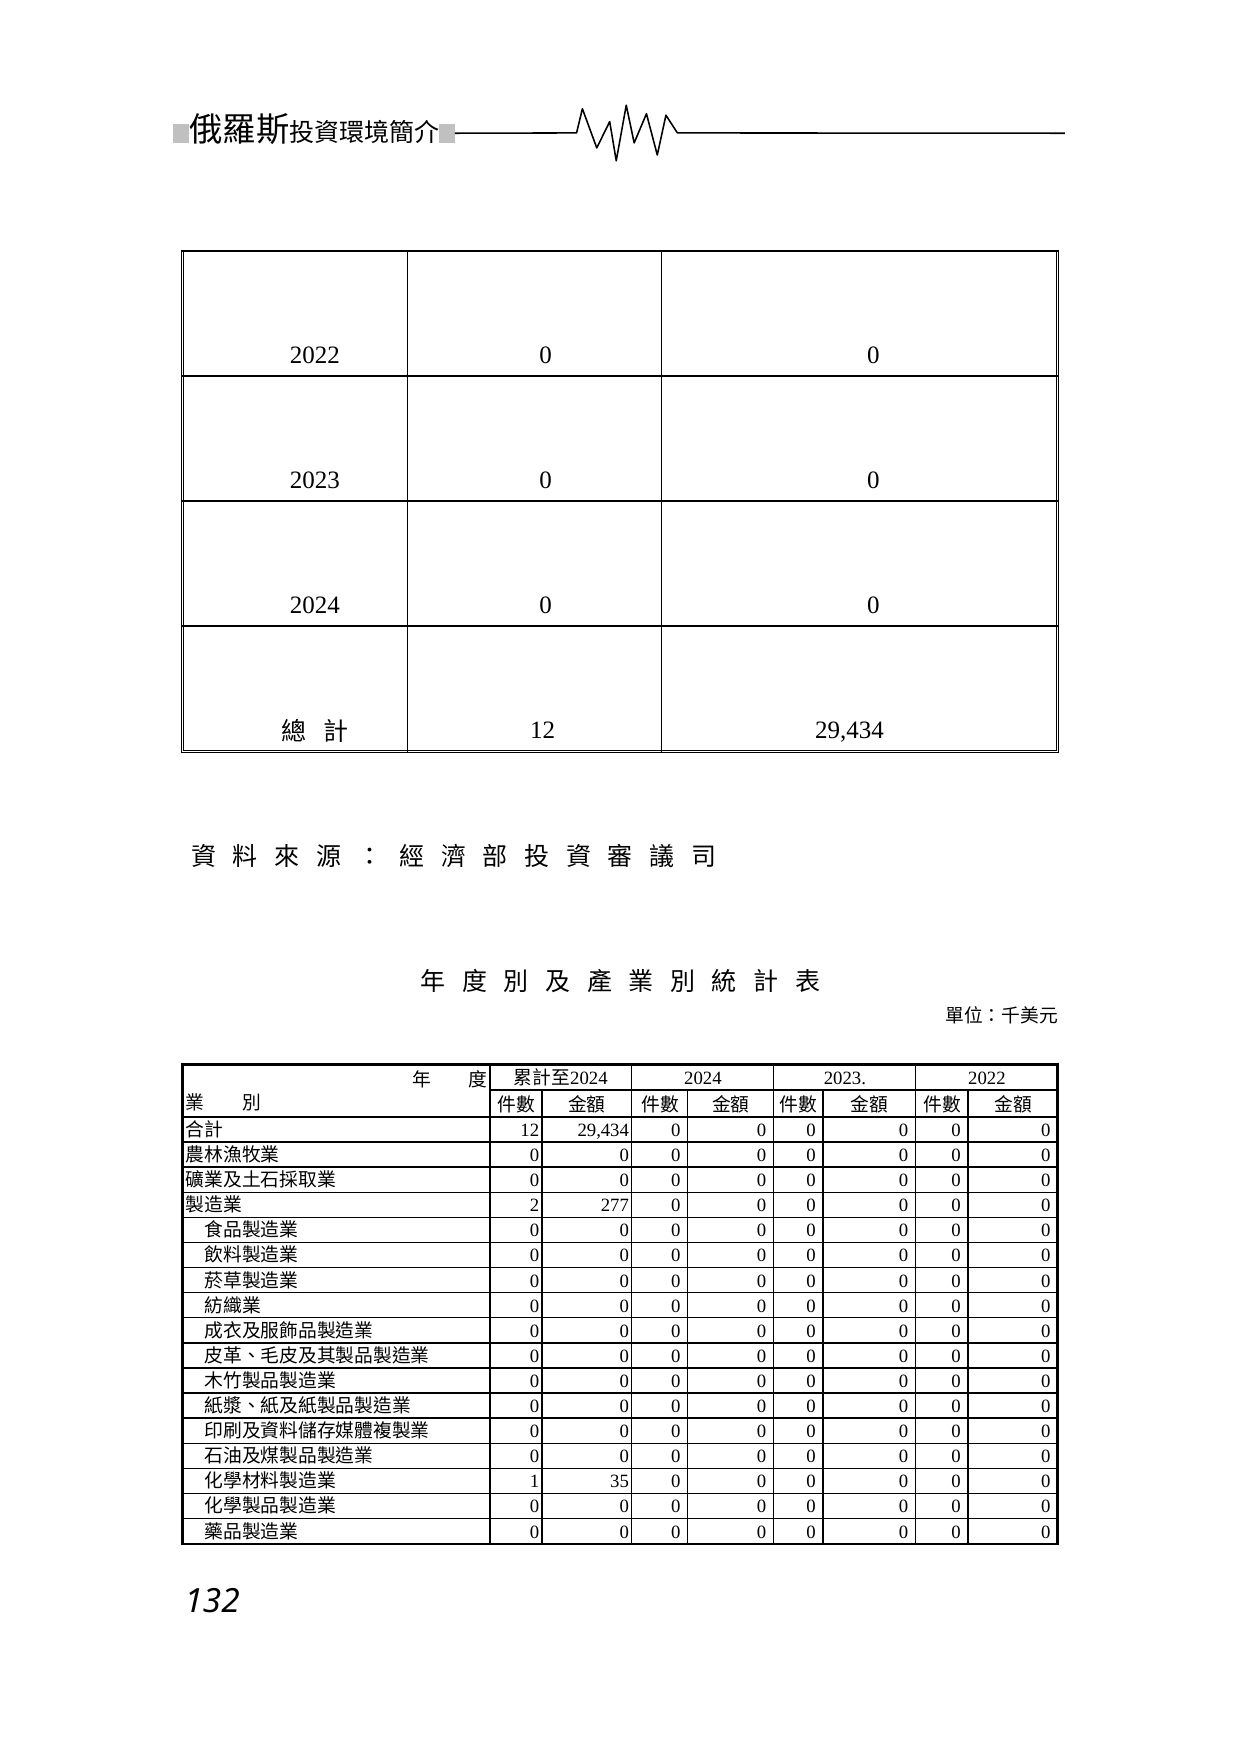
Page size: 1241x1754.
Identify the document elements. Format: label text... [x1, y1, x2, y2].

table_cell 0 [916, 1318, 967, 1342]
table_cell 0 [916, 1293, 967, 1317]
table_cell 0 [688, 1344, 773, 1367]
table_cell 0 [824, 1318, 915, 1342]
table_cell 0 [632, 1419, 687, 1442]
table_cell 合計 [184, 1118, 489, 1141]
table_cell 277 [543, 1193, 631, 1216]
table_cell 0 [491, 1243, 541, 1267]
table_cell 0 [916, 1143, 967, 1166]
table_cell 1 [491, 1469, 541, 1493]
table_cell 0 [408, 377, 661, 500]
table_cell 0 [969, 1268, 1056, 1292]
table_cell 0 [969, 1118, 1056, 1141]
table_cell 0 [491, 1494, 541, 1518]
table_cell 石油及煤製品製造業 [184, 1444, 489, 1467]
table_cell 0 [688, 1519, 773, 1543]
table_cell 0 [543, 1344, 631, 1367]
table_cell 0 [688, 1193, 773, 1216]
table_cell 0 [491, 1344, 541, 1367]
table_cell 0 [916, 1168, 967, 1191]
table_cell 0 [774, 1419, 822, 1442]
table_cell 12 [408, 627, 661, 750]
table_cell 0 [543, 1369, 631, 1392]
table_cell 0 [632, 1519, 687, 1543]
table_cell 2024 [184, 502, 407, 625]
table_cell 0 [632, 1143, 687, 1166]
table_cell 0 [491, 1394, 541, 1417]
table_cell 0 [543, 1444, 631, 1467]
table_cell 0 [632, 1293, 687, 1317]
table_cell 0 [543, 1318, 631, 1342]
table_cell 35 [543, 1469, 631, 1493]
table_cell 0 [916, 1369, 967, 1392]
table_cell 0 [491, 1143, 541, 1166]
table_cell 0 [969, 1494, 1056, 1518]
table_cell 金額 [969, 1091, 1056, 1116]
table_cell 0 [969, 1168, 1056, 1191]
table_cell 0 [916, 1344, 967, 1367]
table_cell 礦業及土石採取業 [184, 1168, 489, 1191]
table_cell 0 [688, 1444, 773, 1467]
table_header 累計至2024 [491, 1066, 631, 1089]
table_cell 0 [774, 1494, 822, 1518]
table_cell 0 [491, 1519, 541, 1543]
table_cell 0 [824, 1168, 915, 1191]
table_cell 0 [632, 1243, 687, 1267]
table_cell 0 [774, 1143, 822, 1166]
table_cell 0 [491, 1218, 541, 1242]
table_cell 0 [543, 1394, 631, 1417]
table_cell 0 [774, 1469, 822, 1493]
table_cell 0 [774, 1168, 822, 1191]
table_cell 2023 [184, 377, 407, 500]
table_cell 0 [543, 1218, 631, 1242]
table_cell 0 [688, 1218, 773, 1242]
table_header 2024 [632, 1066, 773, 1089]
table_cell 2022 [184, 252, 407, 375]
table_cell 0 [824, 1469, 915, 1493]
table_cell 0 [688, 1494, 773, 1518]
table_cell 0 [824, 1243, 915, 1267]
table_cell 藥品製造業 [184, 1519, 489, 1543]
table_cell 0 [688, 1168, 773, 1191]
table_cell 0 [543, 1143, 631, 1166]
table_cell 金額 [688, 1091, 773, 1116]
table_cell 0 [916, 1268, 967, 1292]
table_header 年 度 業 別 [184, 1066, 489, 1116]
table_cell 0 [632, 1369, 687, 1392]
table_cell 0 [774, 1118, 822, 1141]
table_cell 0 [916, 1218, 967, 1242]
table_cell 件數 [916, 1091, 967, 1116]
table_cell 0 [774, 1193, 822, 1216]
table_cell 成衣及服飾品製造業 [184, 1318, 489, 1342]
table_cell 0 [632, 1268, 687, 1292]
table_cell 0 [969, 1369, 1056, 1392]
table_cell 0 [662, 502, 1056, 625]
table_cell 0 [969, 1143, 1056, 1166]
table_cell 29,434 [662, 627, 1056, 750]
table_cell 0 [916, 1243, 967, 1267]
table_cell 0 [824, 1143, 915, 1166]
table_cell 0 [491, 1293, 541, 1317]
table_cell 0 [824, 1444, 915, 1467]
table_cell 2 [491, 1193, 541, 1216]
table_cell 紙漿、紙及紙製品製造業 [184, 1394, 489, 1417]
text 單位：千美元 [183, 1000, 1058, 1027]
table_cell 0 [916, 1494, 967, 1518]
table_cell 0 [543, 1268, 631, 1292]
table_cell 食品製造業 [184, 1218, 489, 1242]
table_cell 0 [408, 502, 661, 625]
table_cell 0 [543, 1243, 631, 1267]
table_cell 0 [632, 1193, 687, 1216]
table_cell 0 [774, 1344, 822, 1367]
table_cell 0 [916, 1419, 967, 1442]
text 資料來源：經濟部投資審議司 [183, 813, 1058, 875]
table_cell 飲料製造業 [184, 1243, 489, 1267]
table_cell 0 [969, 1519, 1056, 1543]
table_cell 木竹製品製造業 [184, 1369, 489, 1392]
table_cell 0 [408, 252, 661, 375]
table_cell 0 [491, 1369, 541, 1392]
table_cell 0 [688, 1143, 773, 1166]
table_cell 0 [916, 1469, 967, 1493]
table_cell 0 [688, 1394, 773, 1417]
table_cell 0 [491, 1444, 541, 1467]
table_cell 化學材料製造業 [184, 1469, 489, 1493]
table_cell 0 [632, 1444, 687, 1467]
table_cell 0 [824, 1268, 915, 1292]
table_cell 0 [632, 1394, 687, 1417]
table_cell 件數 [632, 1091, 687, 1116]
table_cell 0 [632, 1168, 687, 1191]
table_cell 0 [916, 1444, 967, 1467]
table_cell 0 [824, 1344, 915, 1367]
table_cell 29,434 [543, 1118, 631, 1141]
table_cell 金額 [824, 1091, 915, 1116]
table_cell 0 [969, 1444, 1056, 1467]
table_cell 0 [824, 1394, 915, 1417]
table_cell 0 [969, 1243, 1056, 1267]
table_cell 0 [688, 1243, 773, 1267]
table_cell 0 [774, 1318, 822, 1342]
table_cell 12 [491, 1118, 541, 1141]
table_cell 0 [824, 1519, 915, 1543]
table_cell 0 [543, 1519, 631, 1543]
table_cell 0 [969, 1394, 1056, 1417]
table_cell 皮革、毛皮及其製品製造業 [184, 1344, 489, 1367]
table_cell 0 [774, 1369, 822, 1392]
table_cell 0 [774, 1394, 822, 1417]
table_cell 0 [774, 1218, 822, 1242]
table_cell 0 [916, 1118, 967, 1141]
table_cell 化學製品製造業 [184, 1494, 489, 1518]
table_cell 菸草製造業 [184, 1268, 489, 1292]
table_cell 0 [543, 1419, 631, 1442]
table_cell 金額 [543, 1091, 631, 1116]
table_cell 0 [632, 1469, 687, 1493]
table_cell 0 [543, 1293, 631, 1317]
table_cell 0 [688, 1369, 773, 1392]
table_cell 0 [662, 252, 1056, 375]
table_cell 0 [969, 1193, 1056, 1216]
table_cell 0 [969, 1344, 1056, 1367]
table_cell 0 [916, 1519, 967, 1543]
table_cell 0 [824, 1218, 915, 1242]
table_cell 0 [824, 1193, 915, 1216]
table_cell 0 [969, 1218, 1056, 1242]
table_cell 0 [824, 1369, 915, 1392]
table_cell 件數 [491, 1091, 541, 1116]
table_cell 0 [774, 1268, 822, 1292]
table_cell 0 [632, 1318, 687, 1342]
table_cell 0 [662, 377, 1056, 500]
table_cell 0 [916, 1193, 967, 1216]
table_header 2023. [774, 1066, 915, 1089]
table_cell 0 [774, 1243, 822, 1267]
table_cell 件數 [774, 1091, 822, 1116]
table_cell 0 [824, 1118, 915, 1141]
table_cell 0 [491, 1419, 541, 1442]
table_cell 0 [632, 1218, 687, 1242]
table_cell 0 [824, 1419, 915, 1442]
table_cell 0 [916, 1394, 967, 1417]
table_cell 製造業 [184, 1193, 489, 1216]
table_cell 0 [969, 1469, 1056, 1493]
table_cell 0 [491, 1318, 541, 1342]
table_cell 0 [632, 1344, 687, 1367]
table_cell 紡織業 [184, 1293, 489, 1317]
table_cell 0 [688, 1419, 773, 1442]
table_cell 0 [543, 1168, 631, 1191]
table_cell 0 [969, 1293, 1056, 1317]
table_cell 0 [632, 1494, 687, 1518]
table_cell 0 [774, 1519, 822, 1543]
table_cell 0 [688, 1118, 773, 1141]
table_cell 0 [688, 1469, 773, 1493]
table_cell 0 [688, 1268, 773, 1292]
text 年度別及產業別統計表 [183, 938, 1058, 1000]
table_cell 0 [688, 1318, 773, 1342]
table_cell 0 [774, 1444, 822, 1467]
table_cell 0 [969, 1419, 1056, 1442]
table_cell 0 [969, 1318, 1056, 1342]
table_cell 0 [491, 1168, 541, 1191]
table_cell 0 [543, 1494, 631, 1518]
table_cell 總計 [184, 627, 407, 750]
table_cell 0 [824, 1494, 915, 1518]
table_cell 0 [632, 1118, 687, 1141]
table_cell 印刷及資料儲存媒體複製業 [184, 1419, 489, 1442]
table_cell 0 [824, 1293, 915, 1317]
table_cell 0 [688, 1293, 773, 1317]
table_cell 農林漁牧業 [184, 1143, 489, 1166]
table_header 2022 [916, 1066, 1056, 1089]
table_cell 0 [491, 1268, 541, 1292]
table_cell 0 [774, 1293, 822, 1317]
